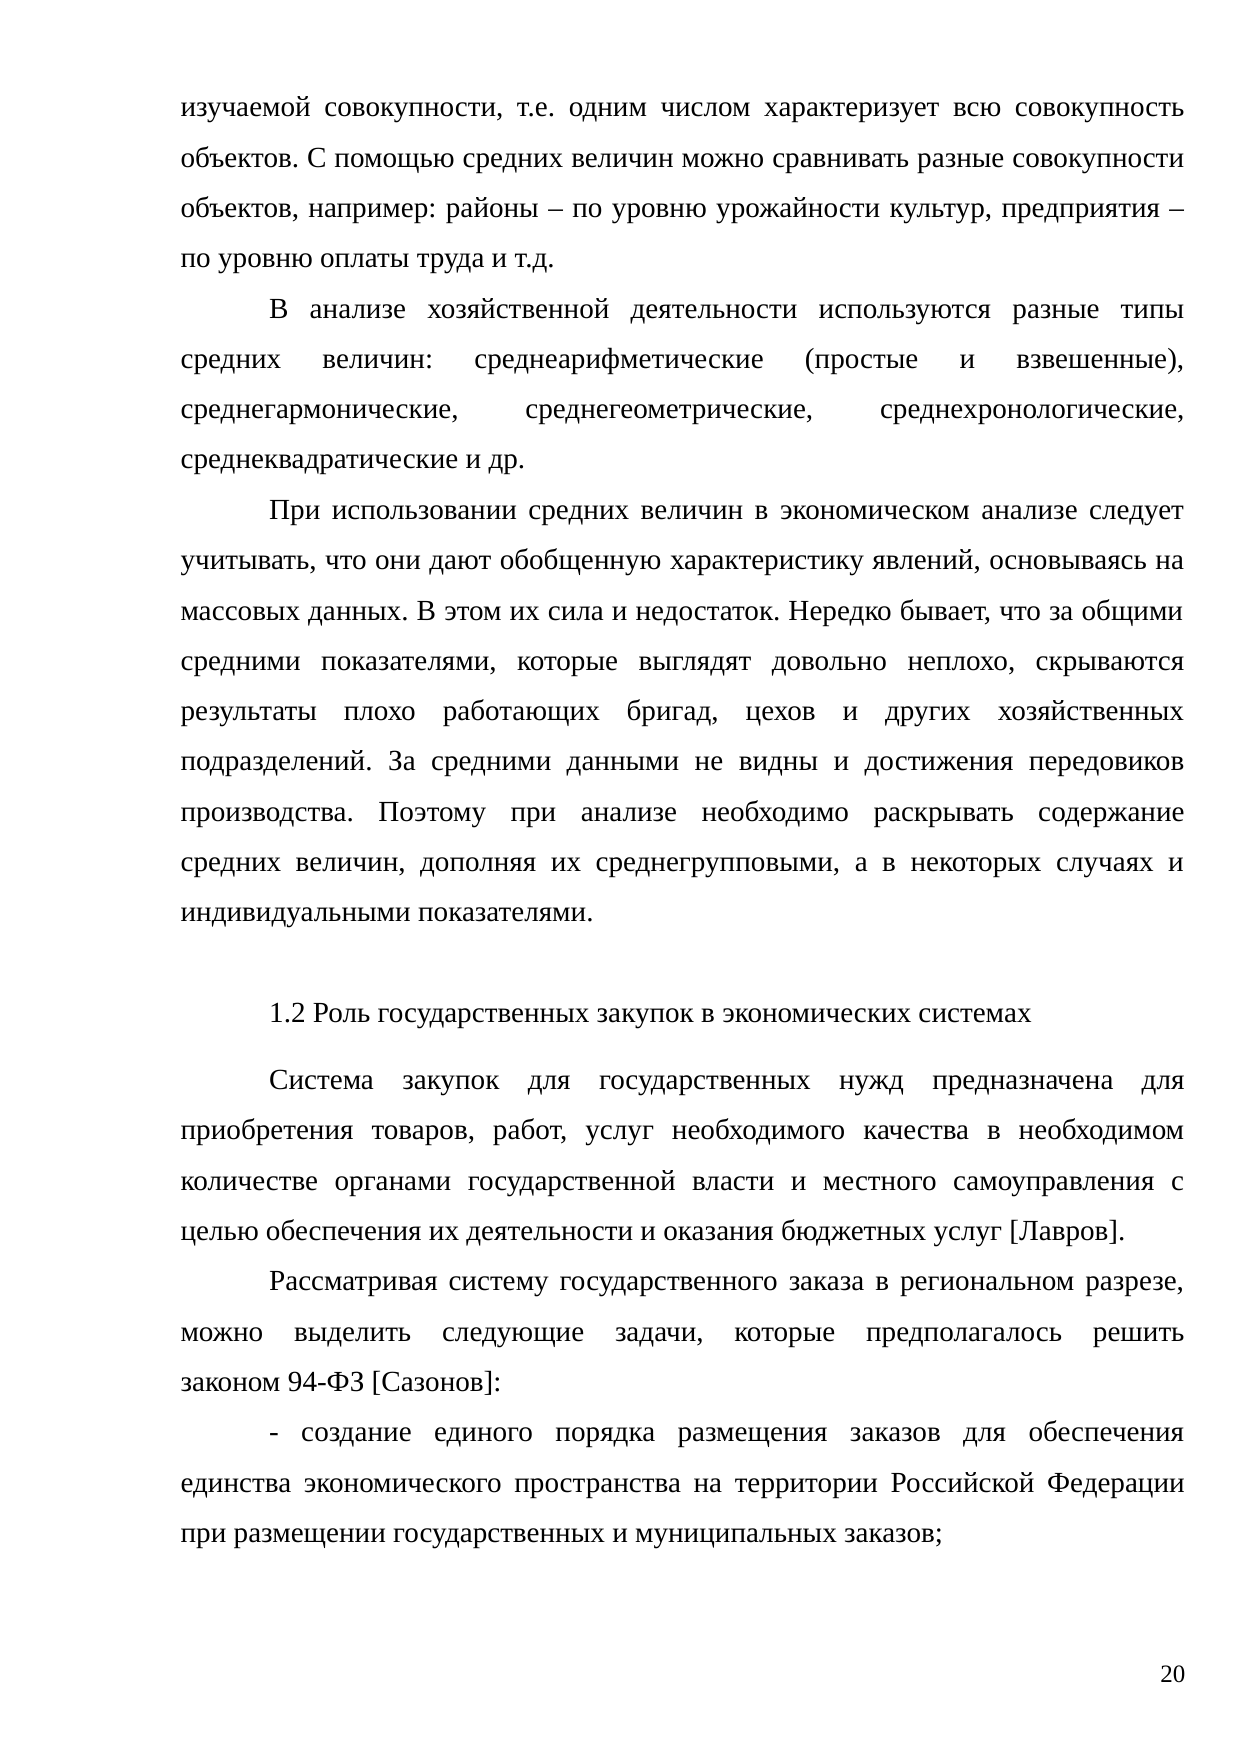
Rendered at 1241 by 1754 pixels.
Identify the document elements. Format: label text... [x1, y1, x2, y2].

text - создание единого порядка размещения заказов для обеспечения единства экономического пространства на территории Российской Федерации при размещении государственных и муниципальных заказов; [180, 1414, 1185, 1548]
text В анализе хозяйственной деятельности используются разные типы средних величин: среднеарифметические (простые и взвешенные), среднегармонические, среднегеометрические, среднехронологические, среднеквадратические и др. [180, 291, 1185, 475]
text 1.2 Роль государственных закупок в экономических системах [180, 995, 1185, 1029]
text изучаемой совокупности, т.е. одним числом характеризует всю совокупность объектов. С помощью средних величин можно сравнивать разные совокупности объектов, например: районы – по уровню урожайности культур, предприятия – по уровню оплаты труда и т.д. [180, 89, 1185, 274]
text Система закупок для государственных нужд предназначена для приобретения товаров, работ, услуг необходимого качества в необходимом количестве органами государственной власти и местного самоуправления с целью обеспечения их деятельности и оказания бюджетных услуг [Лавров]. [180, 1062, 1185, 1247]
text Рассматривая систему государственного заказа в региональном разрезе, можно выделить следующие задачи, которые предполагалось решить законом 94-ФЗ [Сазонов]: [180, 1263, 1185, 1398]
text При использовании средних величин в экономическом анализе следует учитывать, что они дают обобщенную характеристику явлений, основываясь на массовых данных. В этом их сила и недостаток. Нередко бывает, что за общими средними показателями, которые выглядят довольно неплохо, скрываются результаты плохо работающих бригад, цехов и других хозяйственных подразделений. За средними данными не видны и достижения передовиков производства. Поэтому при анализе необходимо раскрывать содержание средних величин, дополняя их среднегрупповыми, а в некоторых случаях и индивидуальными показателями. [180, 492, 1185, 928]
